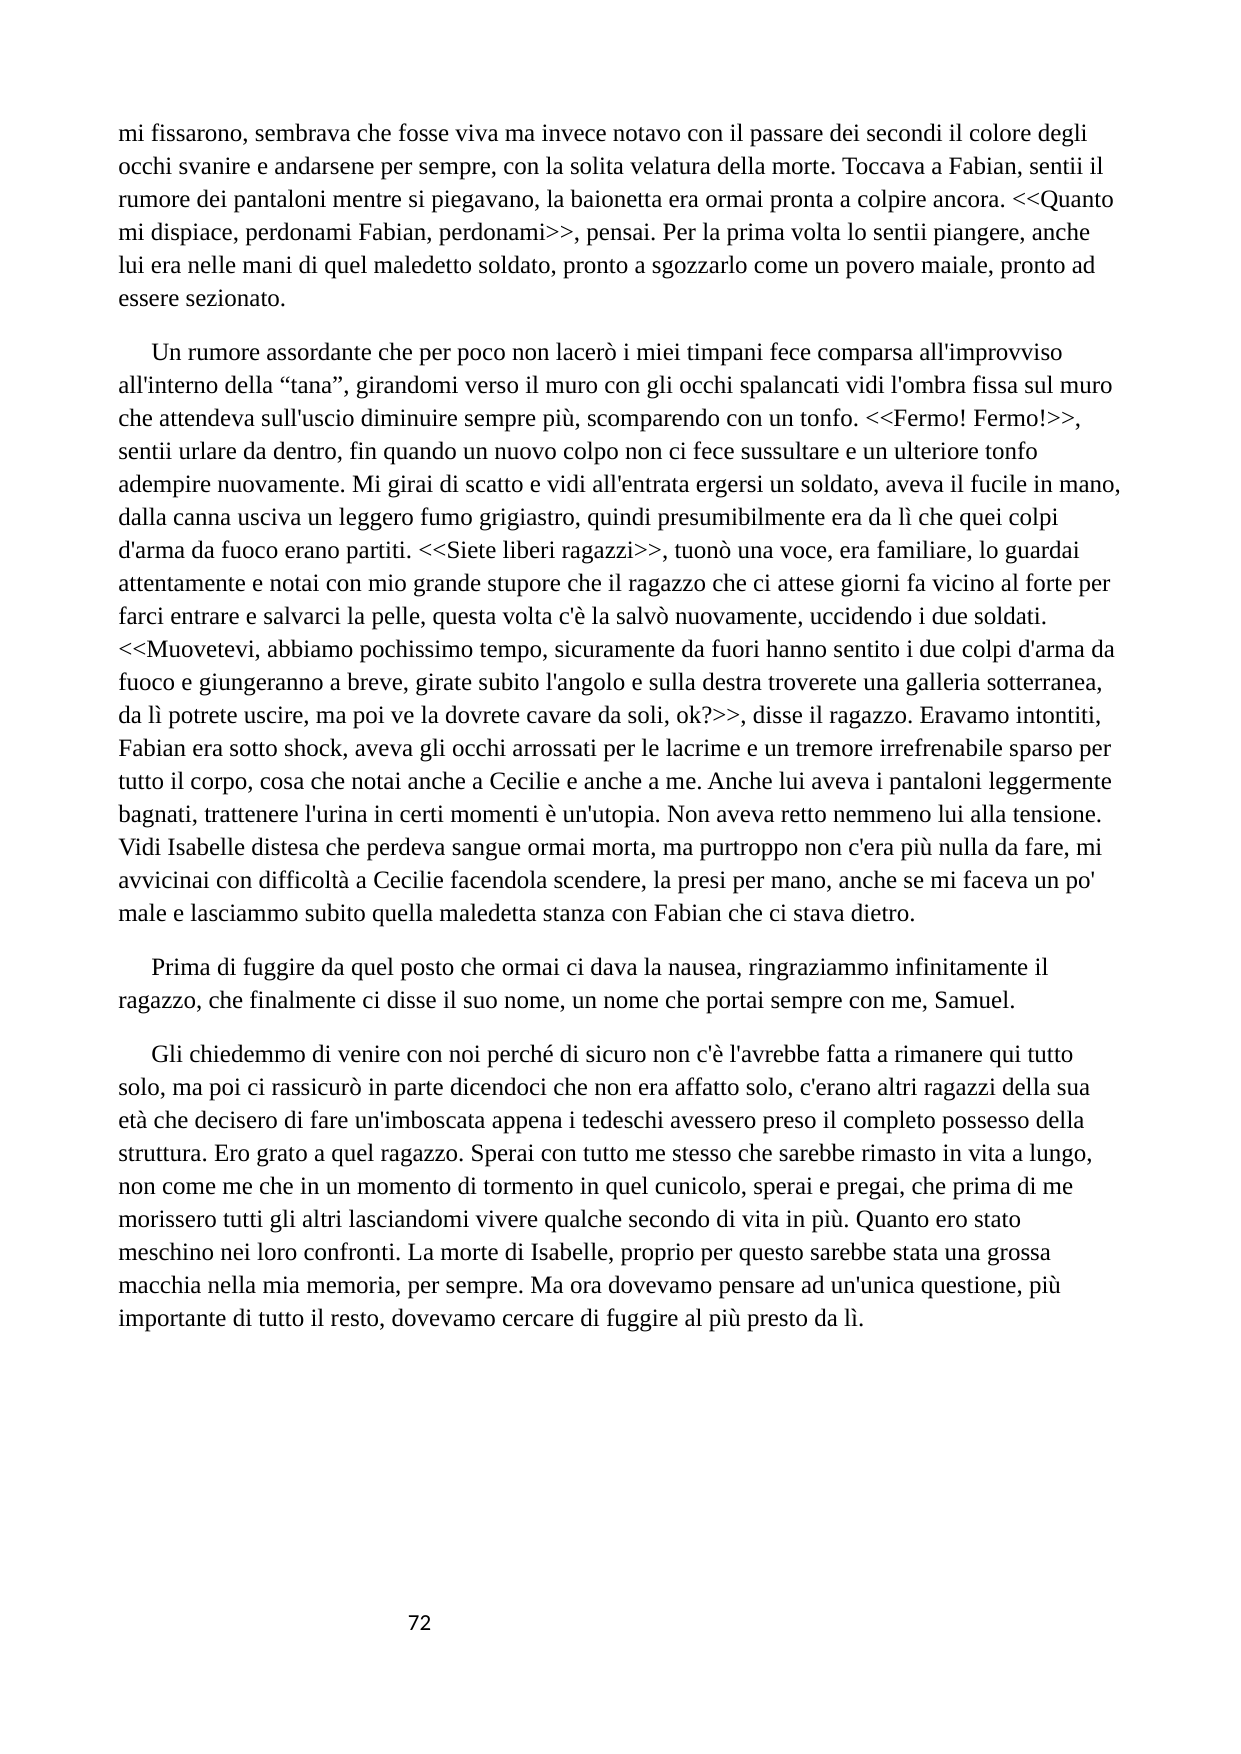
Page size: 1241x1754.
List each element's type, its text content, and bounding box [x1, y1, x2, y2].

text Un rumore assordante che per poco non lacerò i miei timpani fece comparsa all'improvviso all'interno della “tana”, girandomi verso il muro con gli occhi spalancati vidi l'ombra fissa sul muro che attendeva sull'uscio diminuire sempre più, scomparendo con un tonfo. <<Fermo! Fermo!>>, sentii urlare da dentro, fin quando un nuovo colpo non ci fece sussultare e un ulteriore tonfo adempire nuovamente. Mi girai di scatto e vidi all'entrata ergersi un soldato, aveva il fucile in mano, dalla canna usciva un leggero fumo grigiastro, quindi presumibilmente era da lì che quei colpi d'arma da fuoco erano partiti. <<Siete liberi ragazzi>>, tuonò una voce, era familiare, lo guardai attentamente e notai con mio grande stupore che il ragazzo che ci attese giorni fa vicino al forte per farci entrare e salvarci la pelle, questa volta c'è la salvò nuovamente, uccidendo i due soldati. <<Muovetevi, abbiamo pochissimo tempo, sicuramente da fuori hanno sentito i due colpi d'arma da fuoco e giungeranno a breve, girate subito l'angolo e sulla destra troverete una galleria sotterranea, da lì potrete uscire, ma poi ve la dovrete cavare da soli, ok?>>, disse il ragazzo. Eravamo intontiti, Fabian era sotto shock, aveva gli occhi arrossati per le lacrime e un tremore irrefrenabile sparso per tutto il corpo, cosa che notai anche a Cecilie e anche a me. Anche lui aveva i pantaloni leggermente bagnati, trattenere l'urina in certi momenti è un'utopia. Non aveva retto nemmeno lui alla tensione. Vidi Isabelle distesa che perdeva sangue ormai morta, ma purtroppo non c'era più nulla da fare, mi avvicinai con difficoltà a Cecilie facendola scendere, la presi per mano, anche se mi faceva un po' male e lasciammo subito quella maledetta stanza con Fabian che ci stava dietro. [118, 337, 1122, 927]
text mi fissarono, sembrava che fosse viva ma invece notavo con il passare dei secondi il colore degli occhi svanire e andarsene per sempre, con la solita velatura della morte. Toccava a Fabian, sentii il rumore dei pantaloni mentre si piegavano, la baionetta era ormai pronta a colpire ancora. <<Quanto mi dispiace, perdonami Fabian, perdonami>>, pensai. Per la prima volta lo sentii piangere, anche lui era nelle mani di quel maledetto soldato, pronto a sgozzarlo come un povero maiale, pronto ad essere sezionato. [118, 118, 1122, 312]
text Gli chiedemmo di venire con noi perché di sicuro non c'è l'avrebbe fatta a rimanere qui tutto solo, ma poi ci rassicurò in parte dicendoci che non era affatto solo, c'erano altri ragazzi della sua età che decisero di fare un'imboscata appena i tedeschi avessero preso il completo possesso della struttura. Ero grato a quel ragazzo. Sperai con tutto me stesso che sarebbe rimasto in vita a lungo, non come me che in un momento di tormento in quel cunicolo, sperai e pregai, che prima di me morissero tutti gli altri lasciandomi vivere qualche secondo di vita in più. Quanto ero stato meschino nei loro confronti. La morte di Isabelle, proprio per questo sarebbe stata una grossa macchia nella mia memoria, per sempre. Ma ora dovevamo pensare ad un'unica questione, più importante di tutto il resto, dovevamo cercare di fuggire al più presto da lì. [118, 1039, 1122, 1332]
text Prima di fuggire da quel posto che ormai ci dava la nausea, ringraziammo infinitamente il ragazzo, che finalmente ci disse il suo nome, un nome che portai sempre con me, Samuel. [118, 952, 1122, 1014]
